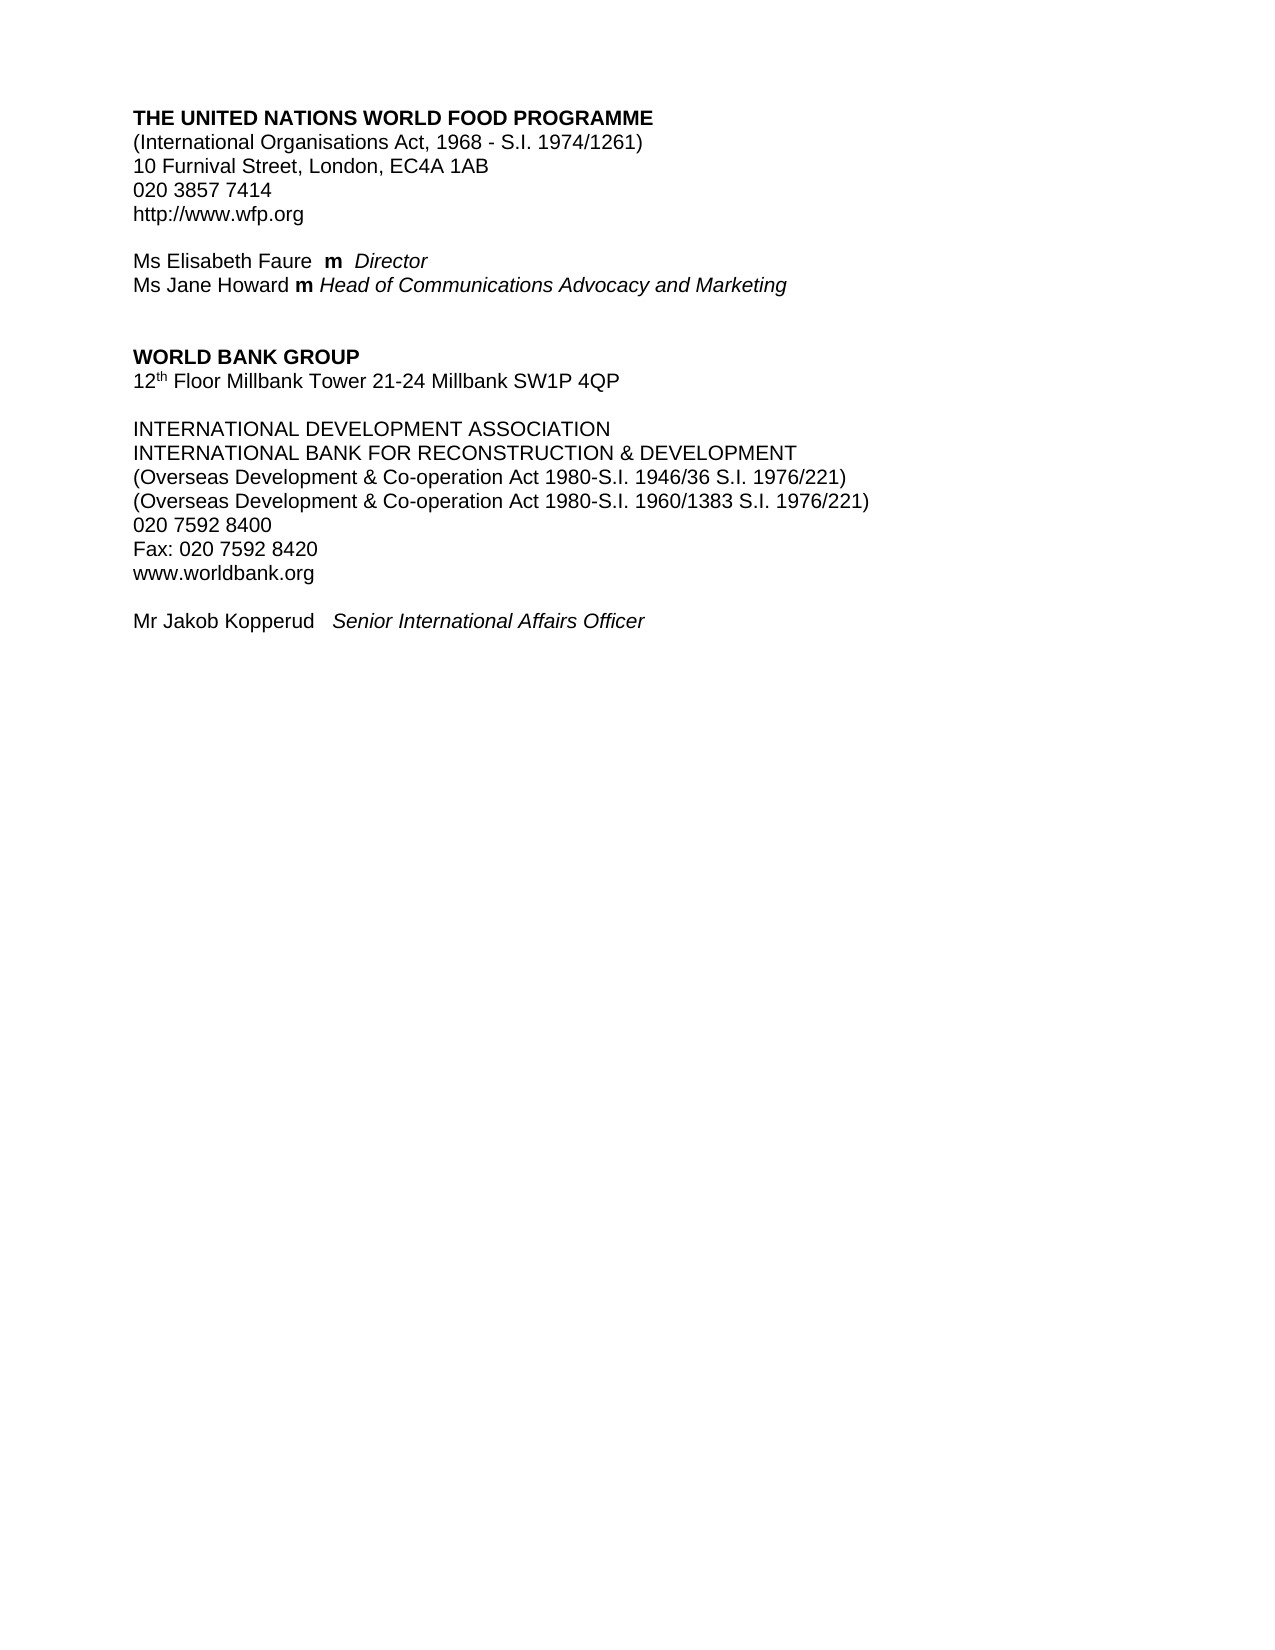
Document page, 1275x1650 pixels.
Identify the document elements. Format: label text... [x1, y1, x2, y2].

text Mr Jakob Kopperud Senior International Affairs Officer [133, 609, 1181, 633]
text (International Organisations Act, 1968 - S.I. 1974/1261) [133, 129, 1181, 153]
text 020 3857 7414 [133, 177, 1181, 201]
text Ms Jane Howard m Head of Communications Advocacy and Marketing [133, 273, 1181, 297]
text 10 Furnival Street, London, EC4A 1AB [133, 153, 1181, 177]
text www.worldbank.org [133, 561, 1181, 585]
text 020 7592 8400 [133, 513, 1181, 537]
text INTERNATIONAL BANK FOR RECONSTRUCTION & DEVELOPMENT [133, 441, 1181, 465]
text THE UNITED NATIONS WORLD FOOD PROGRAMME [133, 106, 1181, 129]
text Fax: 020 7592 8420 [133, 537, 1181, 561]
text 12th Floor Millbank Tower 21-24 Millbank SW1P 4QP [133, 369, 1181, 393]
text (Overseas Development & Co-operation Act 1980-S.I. 1960/1383 S.I. 1976/221) [133, 489, 1181, 513]
text http://www.wfp.org [133, 201, 1181, 225]
text WORLD BANK GROUP [133, 345, 1181, 369]
text INTERNATIONAL DEVELOPMENT ASSOCIATION [133, 417, 1181, 441]
text Ms Elisabeth Faure m Director [133, 249, 1181, 273]
text (Overseas Development & Co-operation Act 1980-S.I. 1946/36 S.I. 1976/221) [133, 465, 1181, 489]
